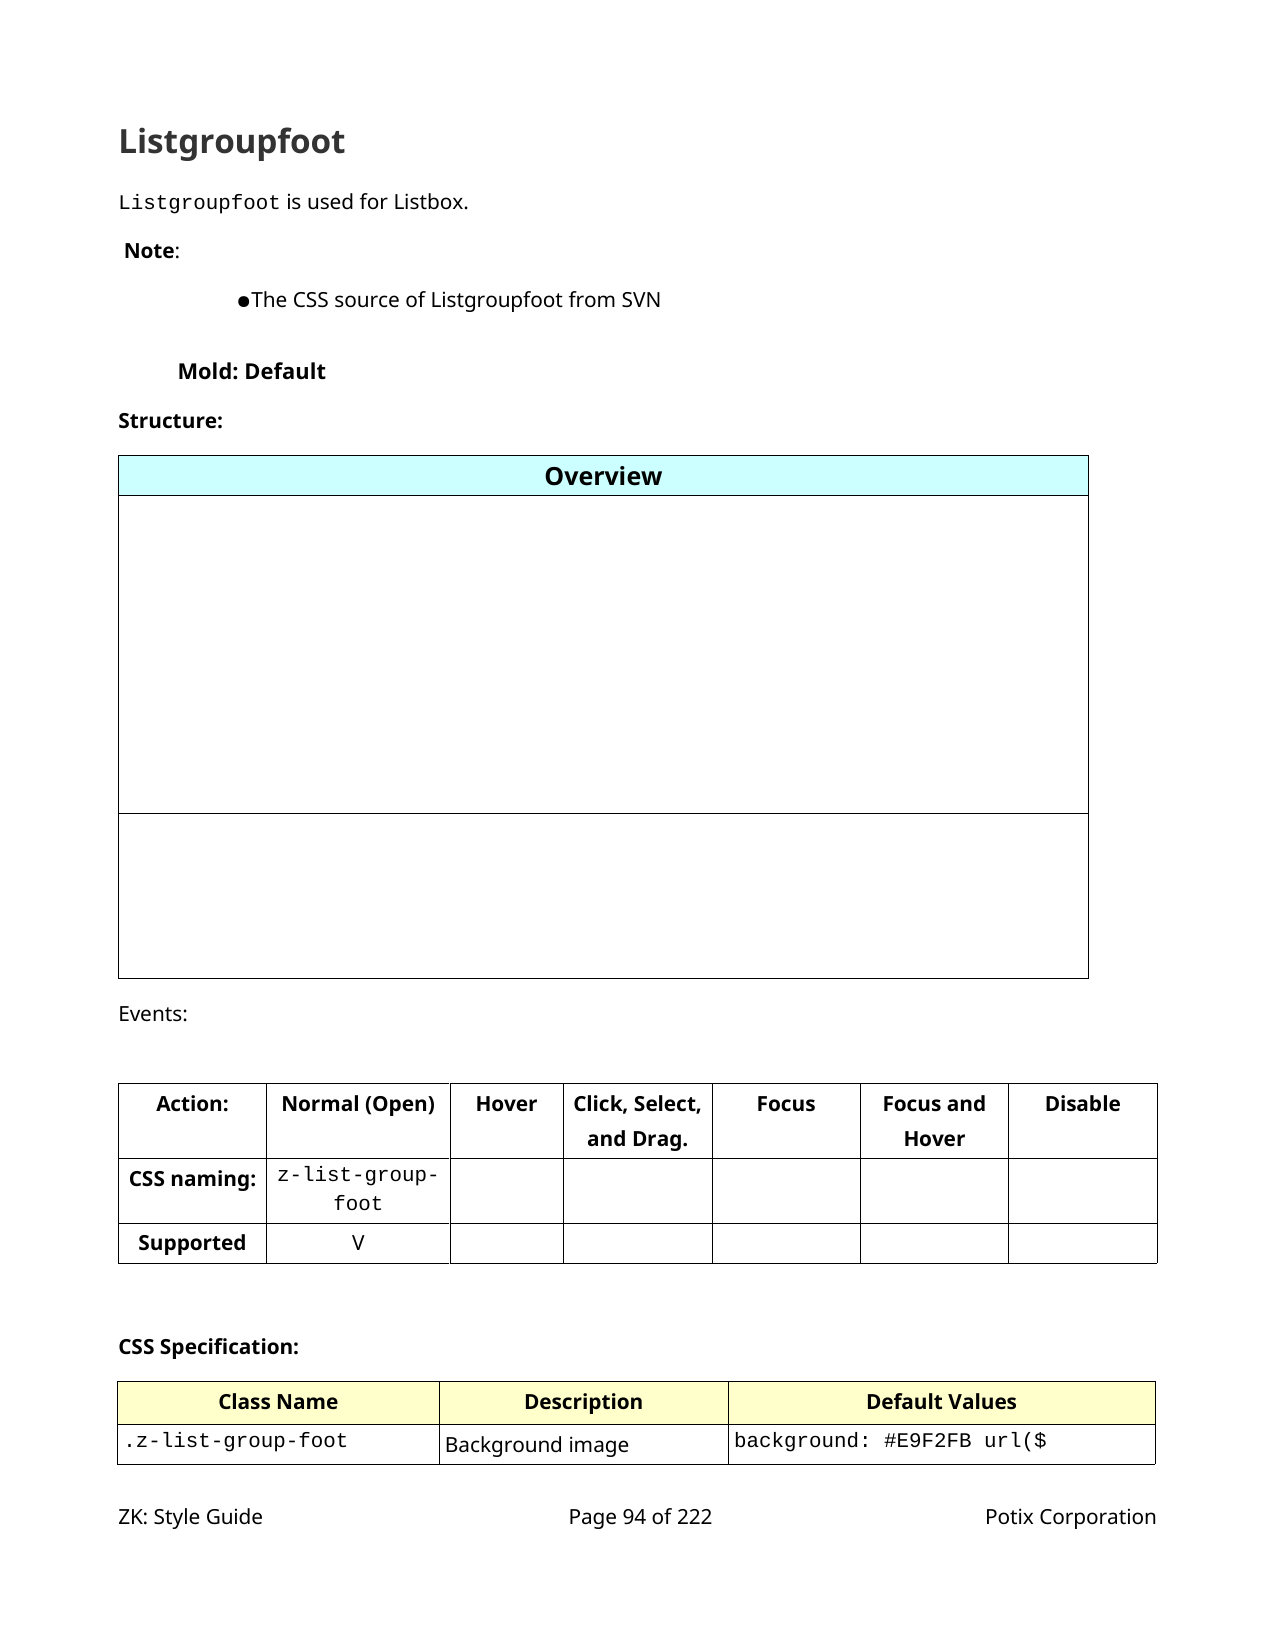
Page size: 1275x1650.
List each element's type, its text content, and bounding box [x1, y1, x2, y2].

subtitle Mold: Default [177, 356, 1157, 386]
table_cell [713, 1159, 860, 1223]
table_header Disable [1009, 1084, 1157, 1158]
table_header Normal (Open) [267, 1084, 449, 1158]
table_cell CSS naming: [119, 1159, 266, 1223]
table_cell [564, 1159, 712, 1223]
table_header Hover [451, 1084, 563, 1158]
table_cell z-list-group-foot [267, 1159, 449, 1223]
table_cell Background image [440, 1425, 728, 1464]
table_cell [119, 496, 1088, 813]
table_cell [451, 1159, 563, 1223]
table_cell Supported [119, 1224, 266, 1263]
table_cell [861, 1224, 1008, 1263]
subtitle Listgroupfoot [118, 118, 1157, 163]
table_header Overview [119, 456, 1088, 495]
table_header Action: [119, 1084, 266, 1158]
text Listgroupfoot is used for Listbox. [118, 187, 1157, 216]
table_header Description [440, 1382, 728, 1424]
table_cell [1009, 1159, 1157, 1223]
table_header Focus [713, 1084, 860, 1158]
table_cell [564, 1224, 712, 1263]
table_cell [713, 1224, 860, 1263]
table_cell background: #E9F2FB url($ [729, 1425, 1155, 1464]
list The CSS source of Listgroupfoot from SVN [236, 285, 1157, 313]
table_header Class Name [118, 1382, 439, 1424]
text CSS Specification: [118, 1332, 1157, 1360]
table_header Click, Select, and Drag. [564, 1084, 712, 1158]
table_cell V [267, 1224, 449, 1263]
table_header Default Values [729, 1382, 1155, 1424]
text Note: [118, 236, 1157, 264]
table_cell [119, 814, 1088, 978]
table_cell [861, 1159, 1008, 1223]
text Structure: [118, 406, 1157, 434]
table_cell .z-list-group-foot [118, 1425, 439, 1464]
table_cell [1009, 1224, 1157, 1263]
table_cell [451, 1224, 563, 1263]
text Events: [118, 999, 1157, 1063]
table_header Focus and Hover [861, 1084, 1008, 1158]
